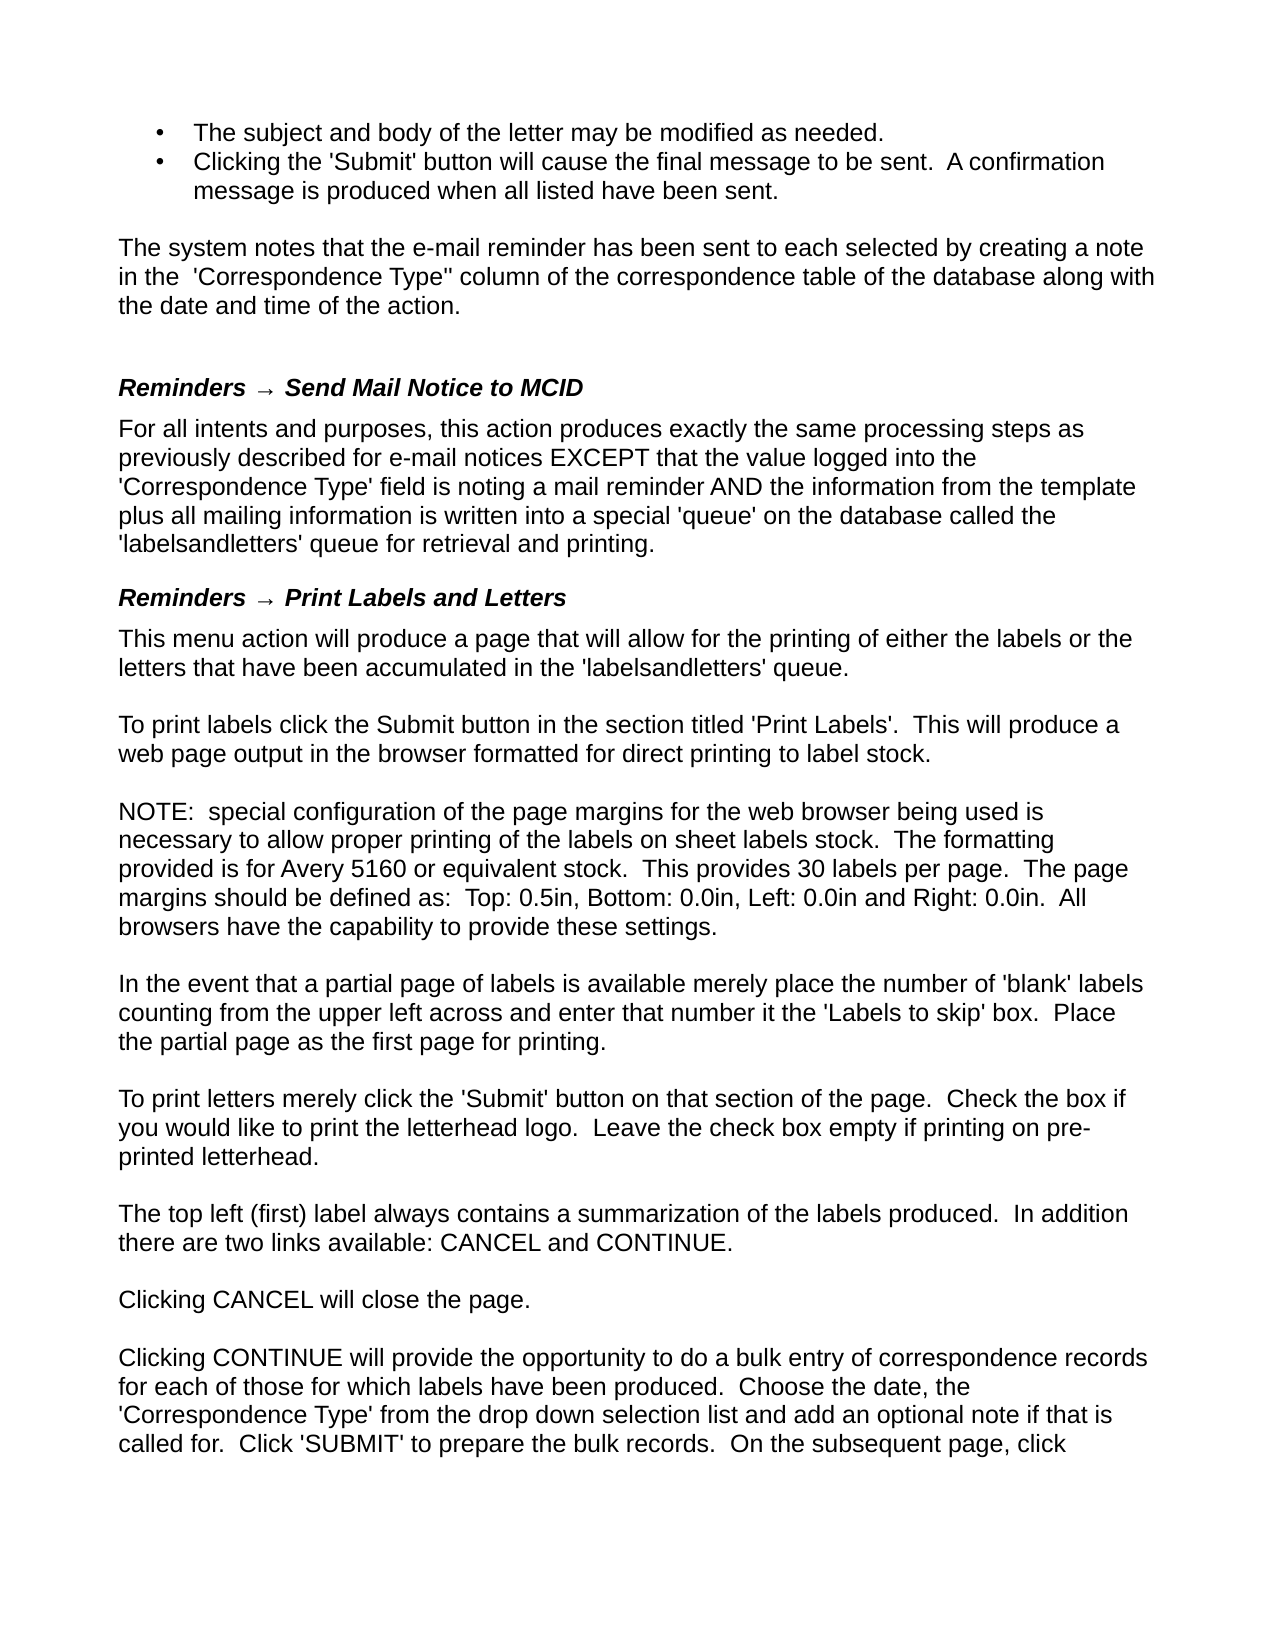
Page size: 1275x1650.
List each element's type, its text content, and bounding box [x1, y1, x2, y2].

text To print labels click the Submit button in the section titled 'Print Labels'. This will produce a web page output in the browser formatted for direct printing to label stock. [118, 710, 1157, 768]
text NOTE: special configuration of the page margins for the web browser being used is necessary to allow proper printing of the labels on sheet labels stock. The formatting provided is for Avery 5160 or equivalent stock. This provides 30 labels per page. The page margins should be defined as: Top: 0.5in, Bottom: 0.0in, Left: 0.0in and Right: 0.0in. All browsers have the capability to provide these settings. [118, 797, 1157, 940]
list Clicking the 'Submit' button will cause the final message to be sent. A confirmation message is produced when all listed have been sent. [156, 147, 1157, 204]
text In the event that a partial page of labels is available merely place the number of 'blank' labels counting from the upper left across and enter that number it the 'Labels to skip' box. Place the partial page as the first page for printing. [118, 969, 1157, 1055]
list The subject and body of the letter may be modified as needed. [156, 118, 1157, 147]
text The top left (first) label always contains a summarization of the labels produced. In addition there are two links available: CANCEL and CONTINUE. [118, 1199, 1157, 1257]
text This menu action will produce a page that will allow for the printing of either the labels or the letters that have been accumulated in the 'labelsandletters' queue. [118, 624, 1157, 682]
subtitle Reminders → Send Mail Notice to MCID [118, 373, 1157, 402]
text Clicking CANCEL will close the page. [118, 1285, 1157, 1314]
text Clicking CONTINUE will provide the opportunity to do a bulk entry of correspondence records for each of those for which labels have been produced. Choose the date, the 'Correspondence Type' from the drop down selection list and add an optional note if that is called for. Click 'SUBMIT' to prepare the bulk records. On the subsequent page, click [118, 1343, 1157, 1458]
text To print letters merely click the 'Submit' button on that section of the page. Check the box if you would like to print the letterhead logo. Leave the check box empty if printing on pre-printed letterhead. [118, 1084, 1157, 1170]
subtitle Reminders → Print Labels and Letters [118, 583, 1157, 612]
text The system notes that the e-mail reminder has been sent to each selected by creating a note in the 'Correspondence Type'' column of the correspondence table of the database along with the date and time of the action. [118, 233, 1157, 319]
text For all intents and purposes, this action produces exactly the same processing steps as previously described for e-mail notices EXCEPT that the value logged into the 'Correspondence Type' field is noting a mail reminder AND the information from the template plus all mailing information is written into a special 'queue' on the database called the 'labelsandletters' queue for retrieval and printing. [118, 414, 1157, 558]
